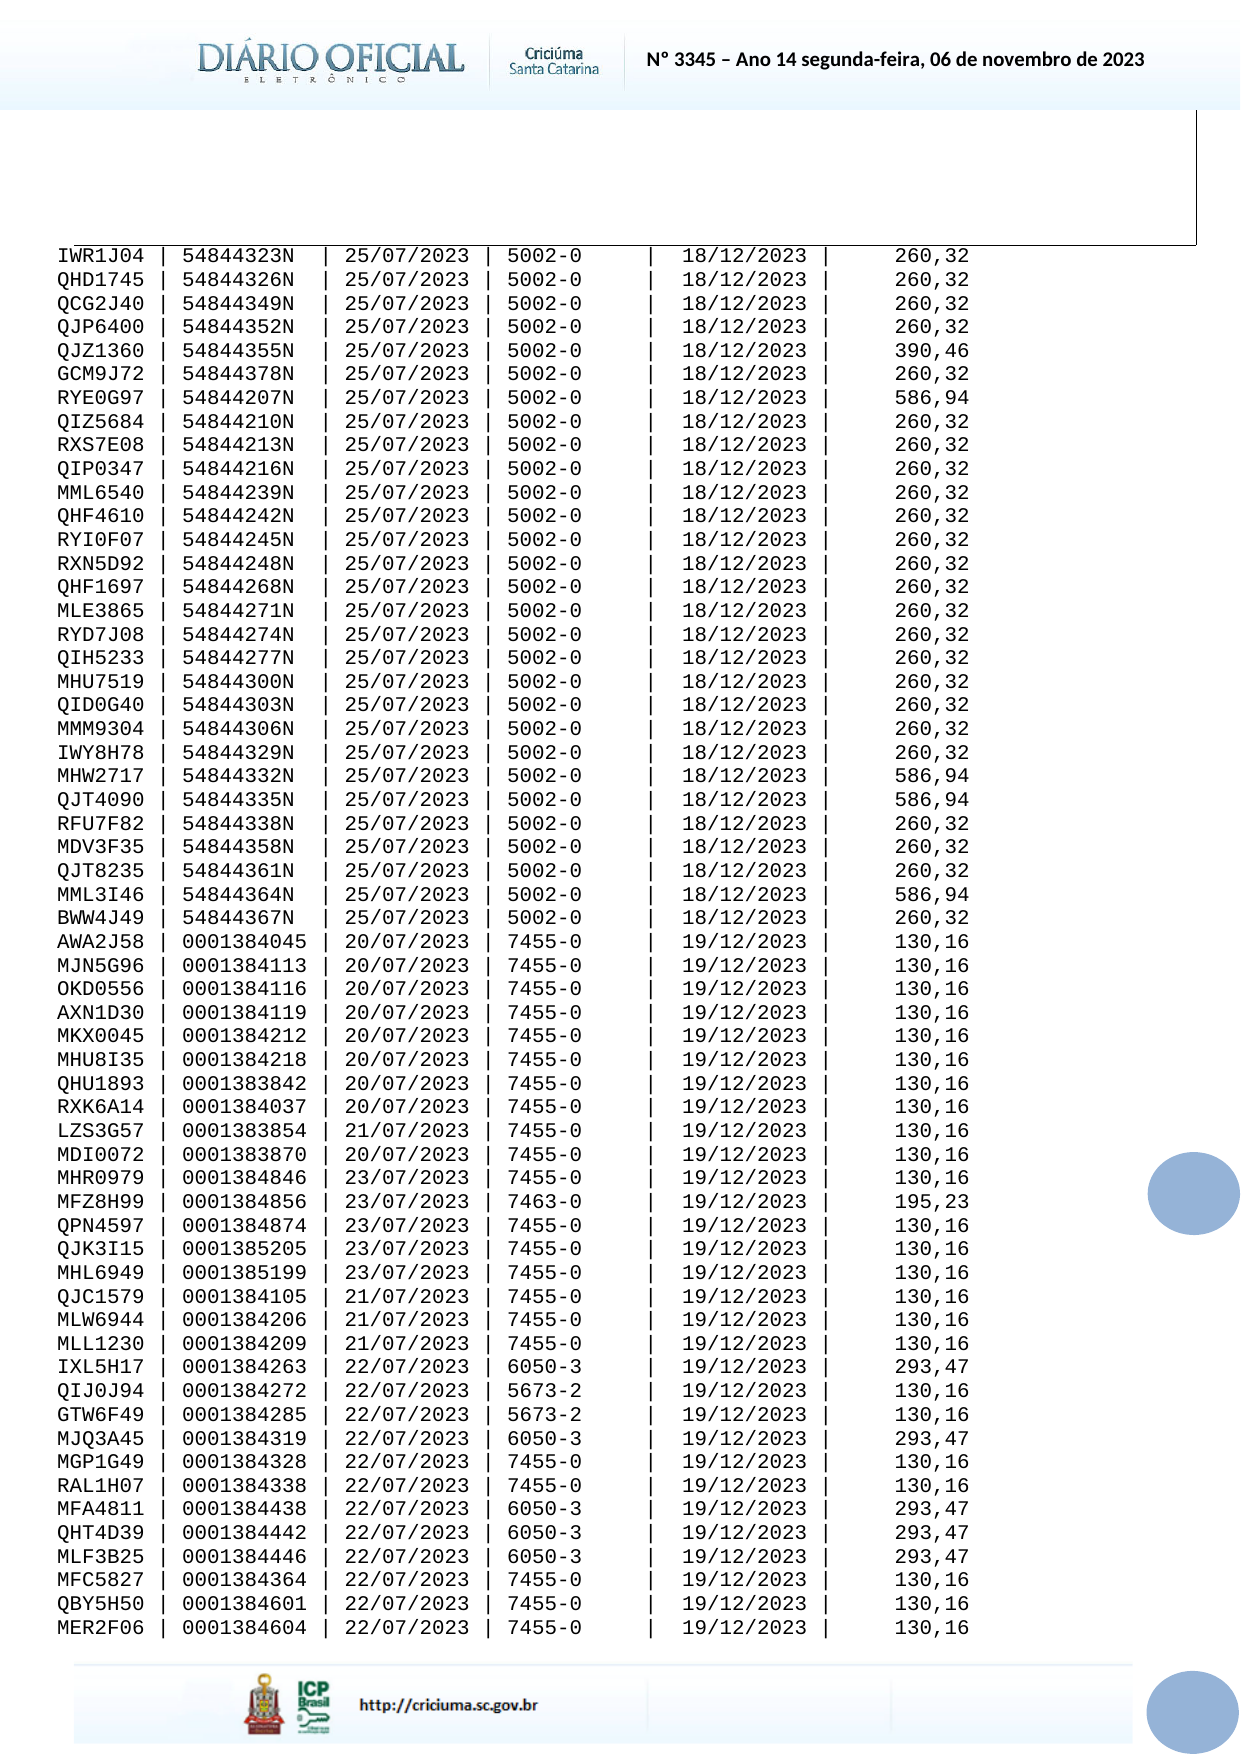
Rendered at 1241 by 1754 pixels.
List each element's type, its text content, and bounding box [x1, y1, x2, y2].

text QJK3I15 | 0001385205 | 23/07/2023 | 7455-0 | 19/12/2023 | 130,16 [44, 1238, 1196, 1262]
text QID0G40 | 54844303N | 25/07/2023 | 5002-0 | 18/12/2023 | 260,32 [44, 694, 1196, 718]
text AXN1D30 | 0001384119 | 20/07/2023 | 7455-0 | 19/12/2023 | 130,16 [44, 1002, 1196, 1026]
text MJQ3A45 | 0001384319 | 22/07/2023 | 6050-3 | 19/12/2023 | 293,47 [44, 1427, 1196, 1451]
text MJN5G96 | 0001384113 | 20/07/2023 | 7455-0 | 19/12/2023 | 130,16 [44, 954, 1196, 978]
text BWW4J49 | 54844367N | 25/07/2023 | 5002-0 | 18/12/2023 | 260,32 [44, 907, 1196, 931]
text MML3I46 | 54844364N | 25/07/2023 | 5002-0 | 18/12/2023 | 586,94 [44, 884, 1196, 907]
text RXN5D92 | 54844248N | 25/07/2023 | 5002-0 | 18/12/2023 | 260,32 [44, 553, 1196, 576]
text QJZ1360 | 54844355N | 25/07/2023 | 5002-0 | 18/12/2023 | 390,46 [44, 340, 1196, 363]
text QJP6400 | 54844352N | 25/07/2023 | 5002-0 | 18/12/2023 | 260,32 [44, 316, 1196, 340]
text IXL5H17 | 0001384263 | 22/07/2023 | 6050-3 | 19/12/2023 | 293,47 [44, 1357, 1196, 1380]
text QJT8235 | 54844361N | 25/07/2023 | 5002-0 | 18/12/2023 | 260,32 [44, 860, 1196, 884]
text QHU1893 | 0001383842 | 20/07/2023 | 7455-0 | 19/12/2023 | 130,16 [44, 1073, 1196, 1096]
text QIH5233 | 54844277N | 25/07/2023 | 5002-0 | 18/12/2023 | 260,32 [44, 647, 1196, 671]
text QIJ0J94 | 0001384272 | 22/07/2023 | 5673-2 | 19/12/2023 | 130,16 [44, 1380, 1196, 1404]
text MGP1G49 | 0001384328 | 22/07/2023 | 7455-0 | 19/12/2023 | 130,16 [44, 1451, 1196, 1475]
text QIZ5684 | 54844210N | 25/07/2023 | 5002-0 | 18/12/2023 | 260,32 [44, 411, 1196, 434]
text MHW2717 | 54844332N | 25/07/2023 | 5002-0 | 18/12/2023 | 586,94 [44, 765, 1196, 789]
text MHU8I35 | 0001384218 | 20/07/2023 | 7455-0 | 19/12/2023 | 130,16 [44, 1049, 1196, 1073]
text QJC1579 | 0001384105 | 21/07/2023 | 7455-0 | 19/12/2023 | 130,16 [44, 1286, 1196, 1309]
text MML6540 | 54844239N | 25/07/2023 | 5002-0 | 18/12/2023 | 260,32 [44, 482, 1196, 505]
text IWR1J04 | 54844323N | 25/07/2023 | 5002-0 | 18/12/2023 | 260,32 [44, 245, 1196, 269]
text MDI0072 | 0001383870 | 20/07/2023 | 7455-0 | 19/12/2023 | 130,16 [44, 1144, 1196, 1167]
text QBY5H50 | 0001384601 | 22/07/2023 | 7455-0 | 19/12/2023 | 130,16 [44, 1593, 1196, 1617]
text MLW6944 | 0001384206 | 21/07/2023 | 7455-0 | 19/12/2023 | 130,16 [44, 1309, 1196, 1333]
text QCG2J40 | 54844349N | 25/07/2023 | 5002-0 | 18/12/2023 | 260,32 [44, 292, 1196, 316]
text OKD0556 | 0001384116 | 20/07/2023 | 7455-0 | 19/12/2023 | 130,16 [44, 978, 1196, 1002]
text MHU7519 | 54844300N | 25/07/2023 | 5002-0 | 18/12/2023 | 260,32 [44, 671, 1196, 694]
text GCM9J72 | 54844378N | 25/07/2023 | 5002-0 | 18/12/2023 | 260,32 [44, 363, 1196, 387]
text AWA2J58 | 0001384045 | 20/07/2023 | 7455-0 | 19/12/2023 | 130,16 [44, 931, 1196, 954]
text MKX0045 | 0001384212 | 20/07/2023 | 7455-0 | 19/12/2023 | 130,16 [44, 1026, 1196, 1049]
text IWY8H78 | 54844329N | 25/07/2023 | 5002-0 | 18/12/2023 | 260,32 [44, 742, 1196, 765]
text QHF4610 | 54844242N | 25/07/2023 | 5002-0 | 18/12/2023 | 260,32 [44, 505, 1196, 529]
text RXK6A14 | 0001384037 | 20/07/2023 | 7455-0 | 19/12/2023 | 130,16 [44, 1096, 1196, 1120]
text MHL6949 | 0001385199 | 23/07/2023 | 7455-0 | 19/12/2023 | 130,16 [44, 1262, 1196, 1286]
text MER2F06 | 0001384604 | 22/07/2023 | 7455-0 | 19/12/2023 | 130,16 [44, 1617, 1196, 1640]
text MMM9304 | 54844306N | 25/07/2023 | 5002-0 | 18/12/2023 | 260,32 [44, 718, 1196, 742]
text RXS7E08 | 54844213N | 25/07/2023 | 5002-0 | 18/12/2023 | 260,32 [44, 434, 1196, 458]
text RYD7J08 | 54844274N | 25/07/2023 | 5002-0 | 18/12/2023 | 260,32 [44, 623, 1196, 647]
text LZS3G57 | 0001383854 | 21/07/2023 | 7455-0 | 19/12/2023 | 130,16 [44, 1120, 1196, 1144]
text RAL1H07 | 0001384338 | 22/07/2023 | 7455-0 | 19/12/2023 | 130,16 [44, 1475, 1196, 1498]
text MLL1230 | 0001384209 | 21/07/2023 | 7455-0 | 19/12/2023 | 130,16 [44, 1333, 1196, 1357]
text QIP0347 | 54844216N | 25/07/2023 | 5002-0 | 18/12/2023 | 260,32 [44, 458, 1196, 482]
text QHT4D39 | 0001384442 | 22/07/2023 | 6050-3 | 19/12/2023 | 293,47 [44, 1522, 1196, 1546]
text RYE0G97 | 54844207N | 25/07/2023 | 5002-0 | 18/12/2023 | 586,94 [44, 387, 1196, 411]
text RYI0F07 | 54844245N | 25/07/2023 | 5002-0 | 18/12/2023 | 260,32 [44, 529, 1196, 553]
text MLF3B25 | 0001384446 | 22/07/2023 | 6050-3 | 19/12/2023 | 293,47 [44, 1546, 1196, 1569]
text QPN4597 | 0001384874 | 23/07/2023 | 7455-0 | 19/12/2023 | 130,16 [44, 1215, 1196, 1238]
text MDV3F35 | 54844358N | 25/07/2023 | 5002-0 | 18/12/2023 | 260,32 [44, 836, 1196, 860]
text MFZ8H99 | 0001384856 | 23/07/2023 | 7463-0 | 19/12/2023 | 195,23 [44, 1191, 1153, 1215]
text QHD1745 | 54844326N | 25/07/2023 | 5002-0 | 18/12/2023 | 260,32 [44, 269, 1196, 292]
text MHR0979 | 0001384846 | 23/07/2023 | 7455-0 | 19/12/2023 | 130,16 [44, 1167, 1157, 1191]
text QHF1697 | 54844268N | 25/07/2023 | 5002-0 | 18/12/2023 | 260,32 [44, 576, 1196, 600]
text RFU7F82 | 54844338N | 25/07/2023 | 5002-0 | 18/12/2023 | 260,32 [44, 813, 1196, 836]
text GTW6F49 | 0001384285 | 22/07/2023 | 5673-2 | 19/12/2023 | 130,16 [44, 1404, 1196, 1427]
text MFC5827 | 0001384364 | 22/07/2023 | 7455-0 | 19/12/2023 | 130,16 [44, 1569, 1196, 1593]
text MLE3865 | 54844271N | 25/07/2023 | 5002-0 | 18/12/2023 | 260,32 [44, 600, 1196, 623]
text MFA4811 | 0001384438 | 22/07/2023 | 6050-3 | 19/12/2023 | 293,47 [44, 1498, 1196, 1522]
text QJT4090 | 54844335N | 25/07/2023 | 5002-0 | 18/12/2023 | 586,94 [44, 789, 1196, 813]
